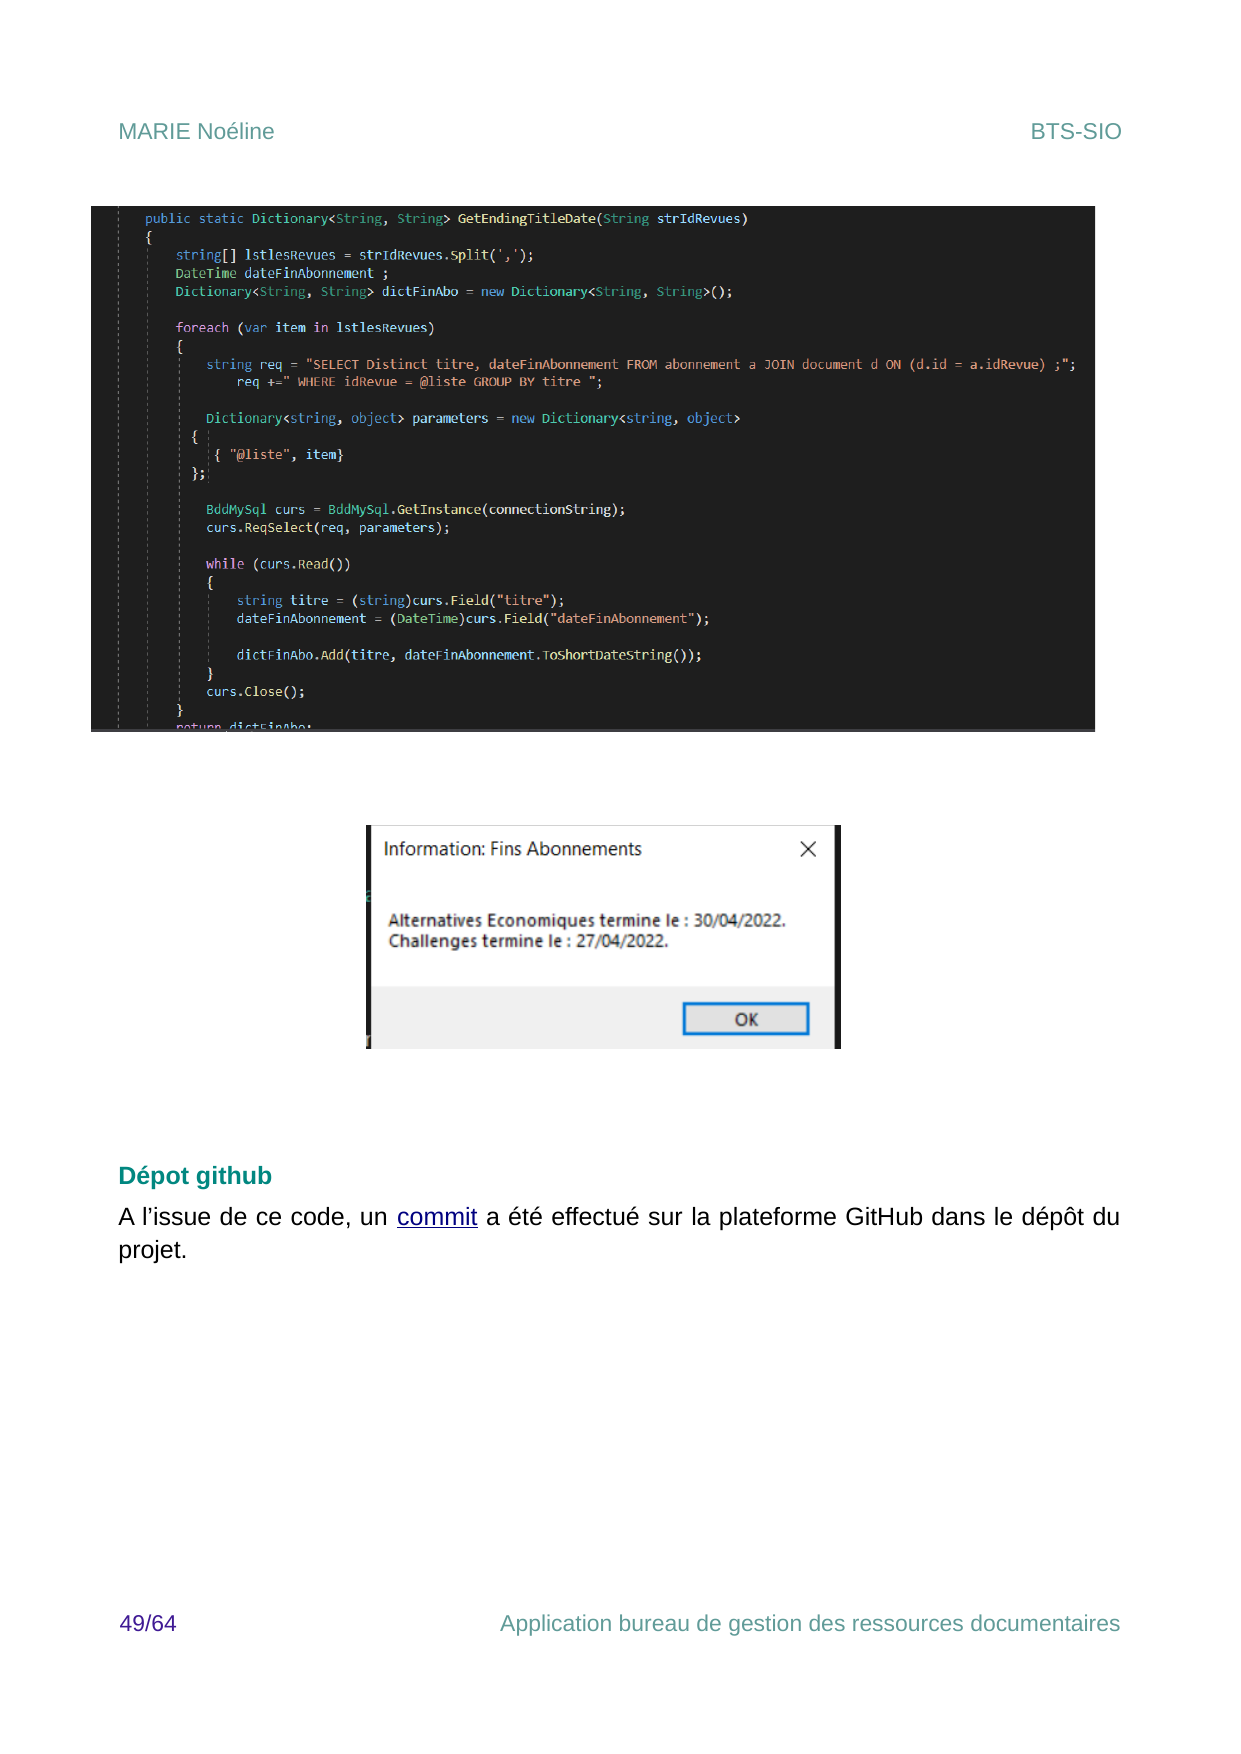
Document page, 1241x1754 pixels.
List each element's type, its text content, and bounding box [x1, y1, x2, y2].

picture [91, 206, 1096, 732]
subtitle Dépot github [118, 1161, 1122, 1189]
text A l’issue de ce code, un commit a été effectué sur la plateforme GitHub dans le dépôt du projet. [118, 1202, 1122, 1264]
picture [366, 825, 841, 1049]
